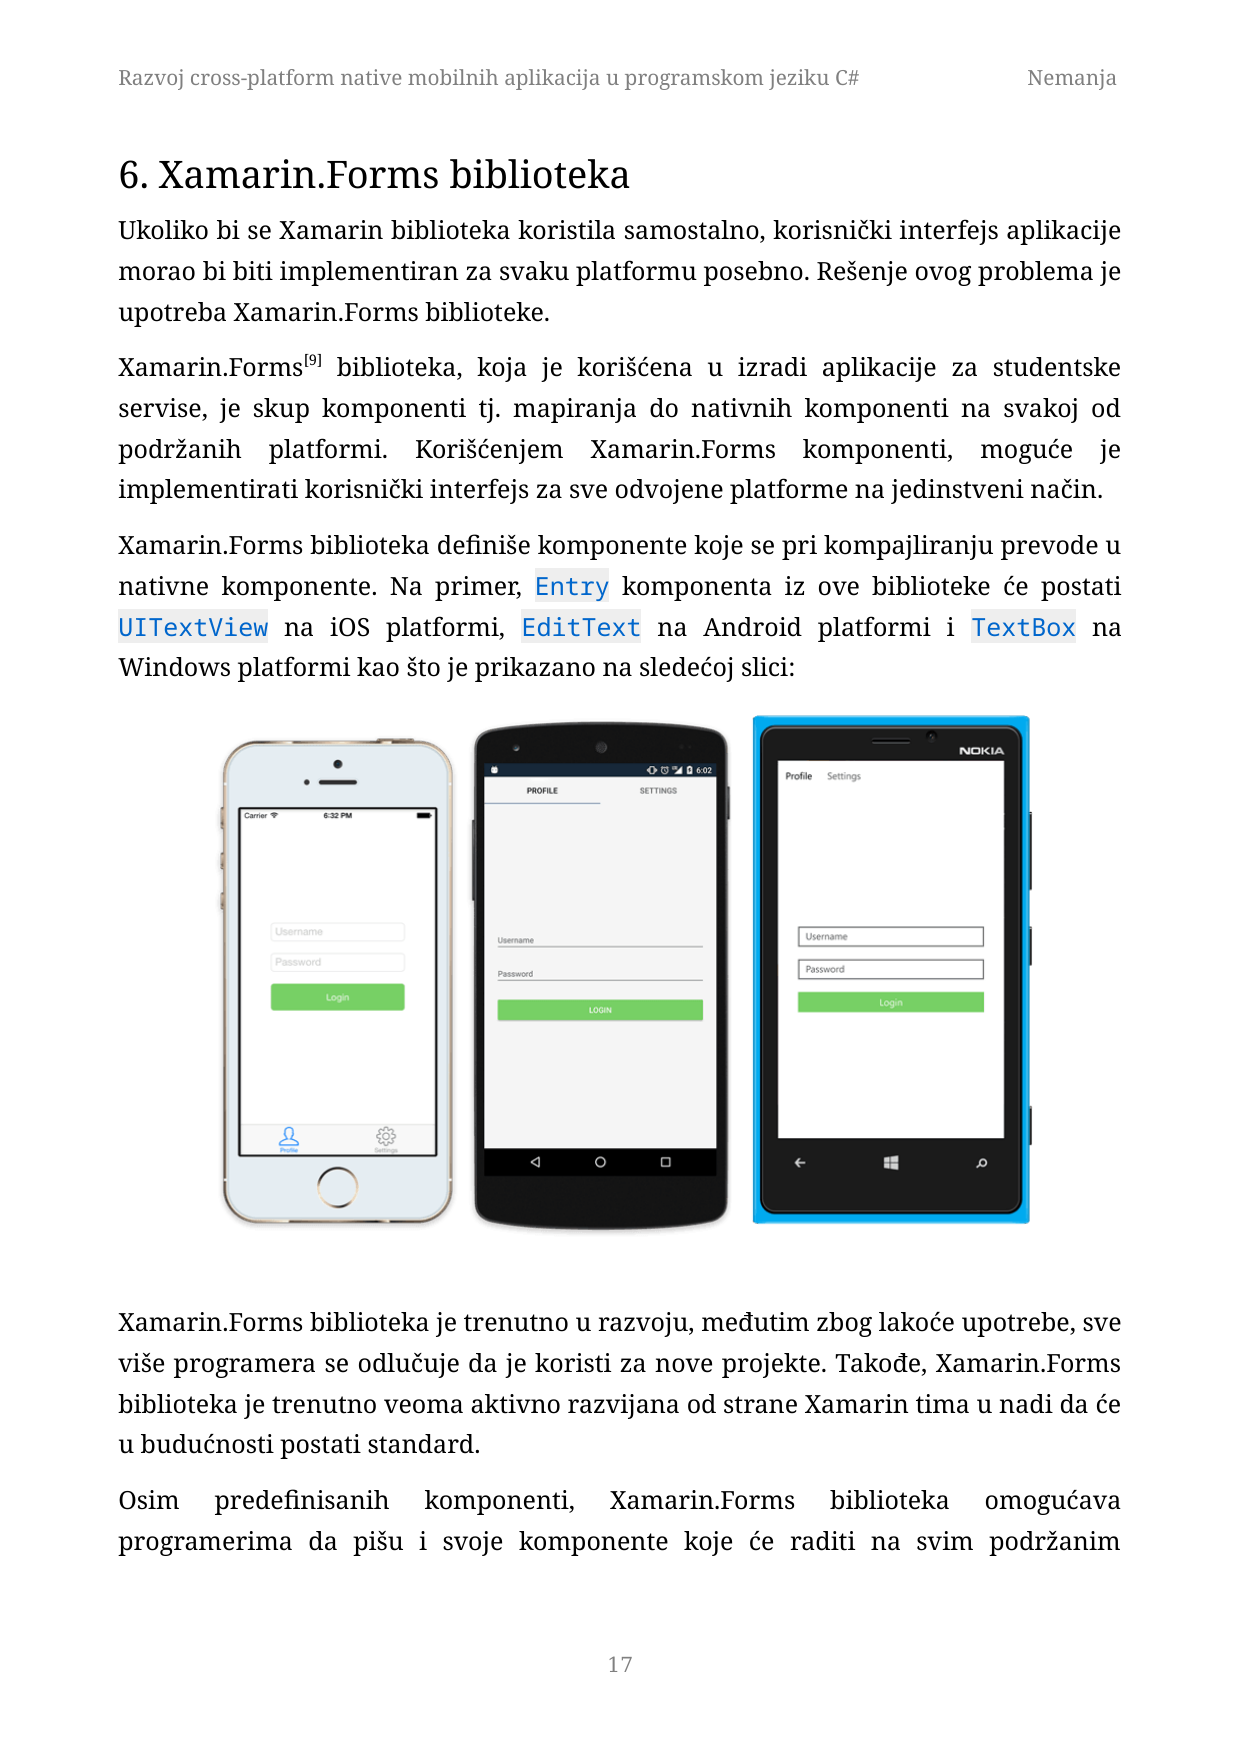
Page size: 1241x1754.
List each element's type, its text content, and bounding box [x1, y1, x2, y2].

text Xamarin.Forms biblioteka je trenutno u razvoju, međutim zbog lakoće upotrebe, sve više programera se odlučuje da je koristi za nove projekte. Takođe, Xamarin.Forms biblioteka je trenutno veoma aktivno razvijana od strane Xamarin tima u nadi da će u budućnosti postati standard. [118, 1305, 1122, 1461]
text Ukoliko bi se Xamarin biblioteka koristila samostalno, korisnički interfejs aplikacije morao bi biti implementiran za svaku platformu posebno. Rešenje ovog problema je upotreba Xamarin.Forms biblioteke. [118, 212, 1122, 328]
text Xamarin.Forms biblioteka definiše komponente koje se pri kompajliranju prevode u nativne komponente. Na primer, Entry komponenta iz ove biblioteke će postati UITextView na iOS platformi, EditText na Android platformi i TextBox na Windows platformi kao što je prikazano na sledećoj slici: [118, 527, 1122, 684]
text Osim predefinisanih komponenti, Xamarin.Forms biblioteka omogućava programerima da pišu i svoje komponente koje će raditi na svim podržanim [118, 1483, 1122, 1557]
picture [200, 705, 1040, 1243]
subtitle 6. Xamarin.Forms biblioteka [118, 148, 1122, 200]
text Xamarin.Forms[9] biblioteka, koja je korišćena u izradi aplikacije za studentske servise, je skup komponenti tj. mapiranja do nativnih komponenti na svakoj od podržanih platformi. Korišćenjem Xamarin.Forms komponenti, moguće je implementirati korisnički interfejs za sve odvojene platforme na jedinstveni način. [118, 349, 1122, 506]
